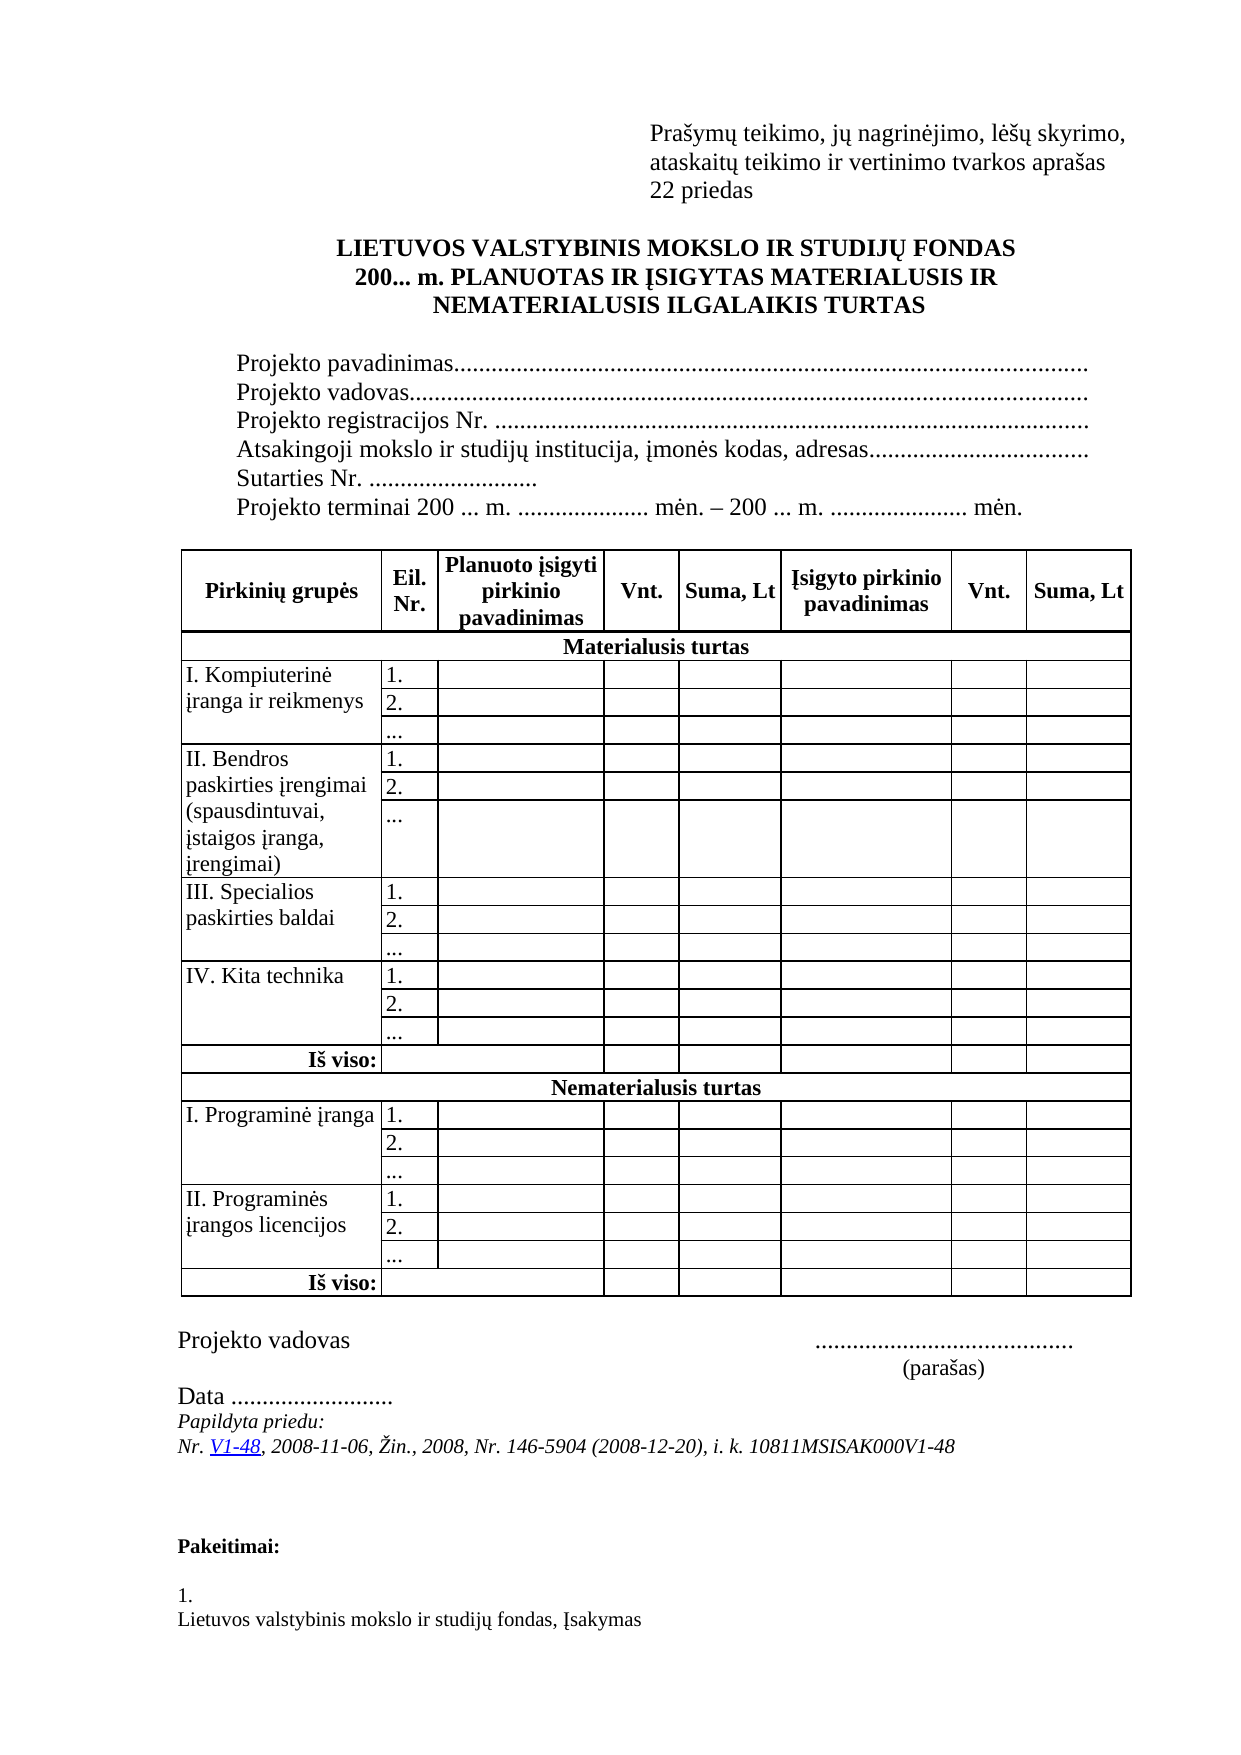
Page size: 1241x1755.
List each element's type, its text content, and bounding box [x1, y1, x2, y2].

table_cell [952, 1046, 1026, 1072]
table_cell [680, 878, 780, 904]
table_cell [1027, 1185, 1130, 1212]
text Nr. V1-48, 2008-11-06, Žin., 2008, Nr. 146-5904 (2008-12-20), i. k. 10811MSISAK000V1-48 [177, 1433, 1181, 1458]
table_cell 2. [382, 773, 437, 799]
table_cell [1027, 906, 1130, 932]
table_cell [782, 773, 951, 799]
table_cell 2. [382, 906, 437, 932]
table_cell ... [382, 934, 437, 960]
table_cell [952, 801, 1026, 877]
table_cell [952, 962, 1026, 988]
table_cell [1027, 689, 1130, 715]
table_cell [782, 801, 951, 877]
table_cell 1. [382, 661, 437, 687]
table_cell [439, 1213, 603, 1239]
table_cell [782, 1157, 951, 1184]
text Lietuvos valstybinis mokslo ir studijų fondas, Įsakymas [177, 1607, 1181, 1631]
table_cell [1027, 717, 1130, 743]
table_cell [782, 689, 951, 715]
table_cell [680, 745, 780, 771]
table_cell ... [382, 1241, 437, 1267]
table_cell [680, 1130, 780, 1156]
table_cell 1. [382, 878, 437, 904]
table_cell [382, 1269, 603, 1295]
table_cell [439, 1018, 603, 1044]
table_cell [439, 1130, 603, 1156]
table_cell [680, 661, 780, 687]
table_cell [952, 661, 1026, 687]
text Papildyta priedu: [177, 1409, 1181, 1433]
table_cell [680, 1018, 780, 1044]
text LIETUVOS VALSTYBINIS MOKSLO IR STUDIJŲ FONDAS [177, 233, 1181, 262]
table_cell [952, 773, 1026, 799]
table_cell [605, 1157, 678, 1184]
text 200... m. PLANUOTAS IR ĮSIGYTAS MATERIALUSIS IR [177, 262, 1181, 291]
table_cell [439, 801, 603, 877]
table_header Eil. Nr. [382, 551, 437, 630]
table_cell [1027, 1130, 1130, 1156]
table_cell [439, 906, 603, 932]
text Prašymų teikimo, jų nagrinėjimo, lėšų skyrimo, ataskaitų teikimo ir vertinimo tvarkos aprašas [649, 118, 1181, 176]
table_header Suma, Lt [1027, 551, 1130, 630]
table_cell [680, 962, 780, 988]
table_cell 1. [382, 745, 437, 771]
table_cell [680, 906, 780, 932]
table_cell [605, 1102, 678, 1128]
table_cell [952, 1018, 1026, 1044]
table_cell [605, 1213, 678, 1239]
table_cell [952, 934, 1026, 960]
table_cell [782, 878, 951, 904]
table_cell 2. [382, 990, 437, 1016]
table_cell [952, 878, 1026, 904]
table_cell [1027, 878, 1130, 904]
table_cell II. Programinės įrangos licencijos [182, 1185, 381, 1267]
table_cell [952, 1157, 1026, 1184]
table_cell [680, 1213, 780, 1239]
text Data .......................... [177, 1381, 1181, 1409]
table_cell [680, 1102, 780, 1128]
table_cell [1027, 1102, 1130, 1128]
table_cell [680, 1046, 780, 1072]
table_cell [782, 1018, 951, 1044]
table_cell Iš viso: [182, 1269, 381, 1295]
table_header Planuoto įsigyti pirkinio pavadinimas [439, 551, 603, 630]
table_cell 2. [382, 1130, 437, 1156]
table_cell [605, 773, 678, 799]
table_cell [1027, 745, 1130, 771]
table_header Vnt. [952, 551, 1026, 630]
table_cell [1027, 1157, 1130, 1184]
table_cell [782, 717, 951, 743]
table_cell [680, 934, 780, 960]
table_cell 1. [382, 962, 437, 988]
table_cell [439, 1241, 603, 1267]
table_cell [605, 1185, 678, 1212]
table_cell [605, 1269, 678, 1295]
table_cell [782, 1241, 951, 1267]
table_cell Materialusis turtas [182, 633, 1130, 659]
table_cell [1027, 801, 1130, 877]
table_cell [782, 906, 951, 932]
text Pakeitimai: [177, 1534, 1181, 1558]
text Atsakingoji mokslo ir studijų institucija, įmonės kodas, adresas [177, 434, 1181, 463]
table_cell [1027, 1213, 1130, 1239]
table_cell [952, 745, 1026, 771]
table_cell [605, 1018, 678, 1044]
table_cell [680, 990, 780, 1016]
text Projekto pavadinimas [177, 348, 1181, 377]
table_cell [952, 1269, 1026, 1295]
table_cell [439, 962, 603, 988]
table_cell [605, 801, 678, 877]
table_header Vnt. [605, 551, 678, 630]
table_cell [1027, 1241, 1130, 1267]
table_cell [605, 990, 678, 1016]
table_cell I. Programinė įranga [182, 1102, 381, 1184]
table_cell [680, 1185, 780, 1212]
table_cell [605, 1130, 678, 1156]
text Projekto vadovas [177, 377, 1181, 406]
text NEMATERIALUSIS ILGALAIKIS TURTAS [177, 291, 1181, 319]
table_cell [782, 661, 951, 687]
table_cell III. Specialios paskirties baldai [182, 878, 381, 960]
table_cell IV. Kita technika [182, 962, 381, 1044]
table_cell II. Bendros paskirties įrengimai (spausdintuvai, įstaigos įranga, įrengimai) [182, 745, 381, 877]
table_cell ... [382, 801, 437, 877]
table_cell [439, 717, 603, 743]
table_cell [605, 661, 678, 687]
table_cell [952, 1130, 1026, 1156]
table_cell 2. [382, 689, 437, 715]
table_cell [782, 934, 951, 960]
table_cell [1027, 1046, 1130, 1072]
text Sutarties Nr. ........................... [177, 463, 1181, 492]
table_cell [680, 773, 780, 799]
table_cell [605, 717, 678, 743]
table_cell [782, 1102, 951, 1128]
table_cell [439, 1157, 603, 1184]
table_cell [439, 745, 603, 771]
text Projekto registracijos Nr. [177, 406, 1181, 434]
table_cell [439, 773, 603, 799]
table_cell [439, 878, 603, 904]
table_cell [439, 689, 603, 715]
table_cell [439, 1102, 603, 1128]
text 22 priedas [649, 176, 1181, 204]
table_cell 1. [382, 1102, 437, 1128]
table_cell [952, 1241, 1026, 1267]
table_cell [952, 1185, 1026, 1212]
table_cell [605, 906, 678, 932]
table_cell [439, 990, 603, 1016]
table_cell [605, 1241, 678, 1267]
table_cell Iš viso: [182, 1046, 381, 1072]
text Projekto vadovas [177, 1326, 1181, 1354]
table_cell [782, 1130, 951, 1156]
table_header Įsigyto pirkinio pavadinimas [782, 551, 951, 630]
text 1. [177, 1583, 1181, 1607]
table_cell Nematerialusis turtas [182, 1074, 1130, 1100]
table_cell [605, 745, 678, 771]
table_cell 1. [382, 1185, 437, 1212]
table_cell [952, 1102, 1026, 1128]
text (parašas) [902, 1354, 1181, 1381]
table_cell [439, 1185, 603, 1212]
table_cell [1027, 773, 1130, 799]
table_cell [1027, 1269, 1130, 1295]
table_cell [782, 745, 951, 771]
table_cell [782, 1046, 951, 1072]
text Projekto terminai 200 ... m. ..................... mėn. – 200 ... m. ...................... mėn. [177, 492, 1181, 521]
table_cell [605, 962, 678, 988]
table_cell [680, 801, 780, 877]
table_cell [605, 878, 678, 904]
table_cell [680, 1157, 780, 1184]
table_cell [1027, 661, 1130, 687]
table_cell ... [382, 717, 437, 743]
table_cell [680, 689, 780, 715]
table_cell [782, 962, 951, 988]
table_cell [782, 1213, 951, 1239]
table_cell [782, 1269, 951, 1295]
table_cell [605, 689, 678, 715]
table_cell [439, 661, 603, 687]
table_cell [782, 990, 951, 1016]
table_header Suma, Lt [680, 551, 780, 630]
table_cell [605, 1046, 678, 1072]
table_cell [1027, 962, 1130, 988]
table_cell [952, 717, 1026, 743]
table_cell [952, 906, 1026, 932]
table_cell [952, 1213, 1026, 1239]
table_cell [439, 934, 603, 960]
table_cell [1027, 934, 1130, 960]
table_cell [782, 1185, 951, 1212]
table_cell [382, 1046, 603, 1072]
table_cell I. Kompiuterinė įranga ir reikmenys [182, 661, 381, 743]
table_header Pirkinių grupės [182, 551, 381, 630]
table_cell ... [382, 1018, 437, 1044]
table_cell [952, 689, 1026, 715]
table_cell [680, 1241, 780, 1267]
table_cell ... [382, 1157, 437, 1184]
table_cell [680, 1269, 780, 1295]
table_cell [680, 717, 780, 743]
table_cell [952, 990, 1026, 1016]
table_cell [605, 934, 678, 960]
table_cell [1027, 990, 1130, 1016]
table_cell [1027, 1018, 1130, 1044]
table_cell 2. [382, 1213, 437, 1239]
